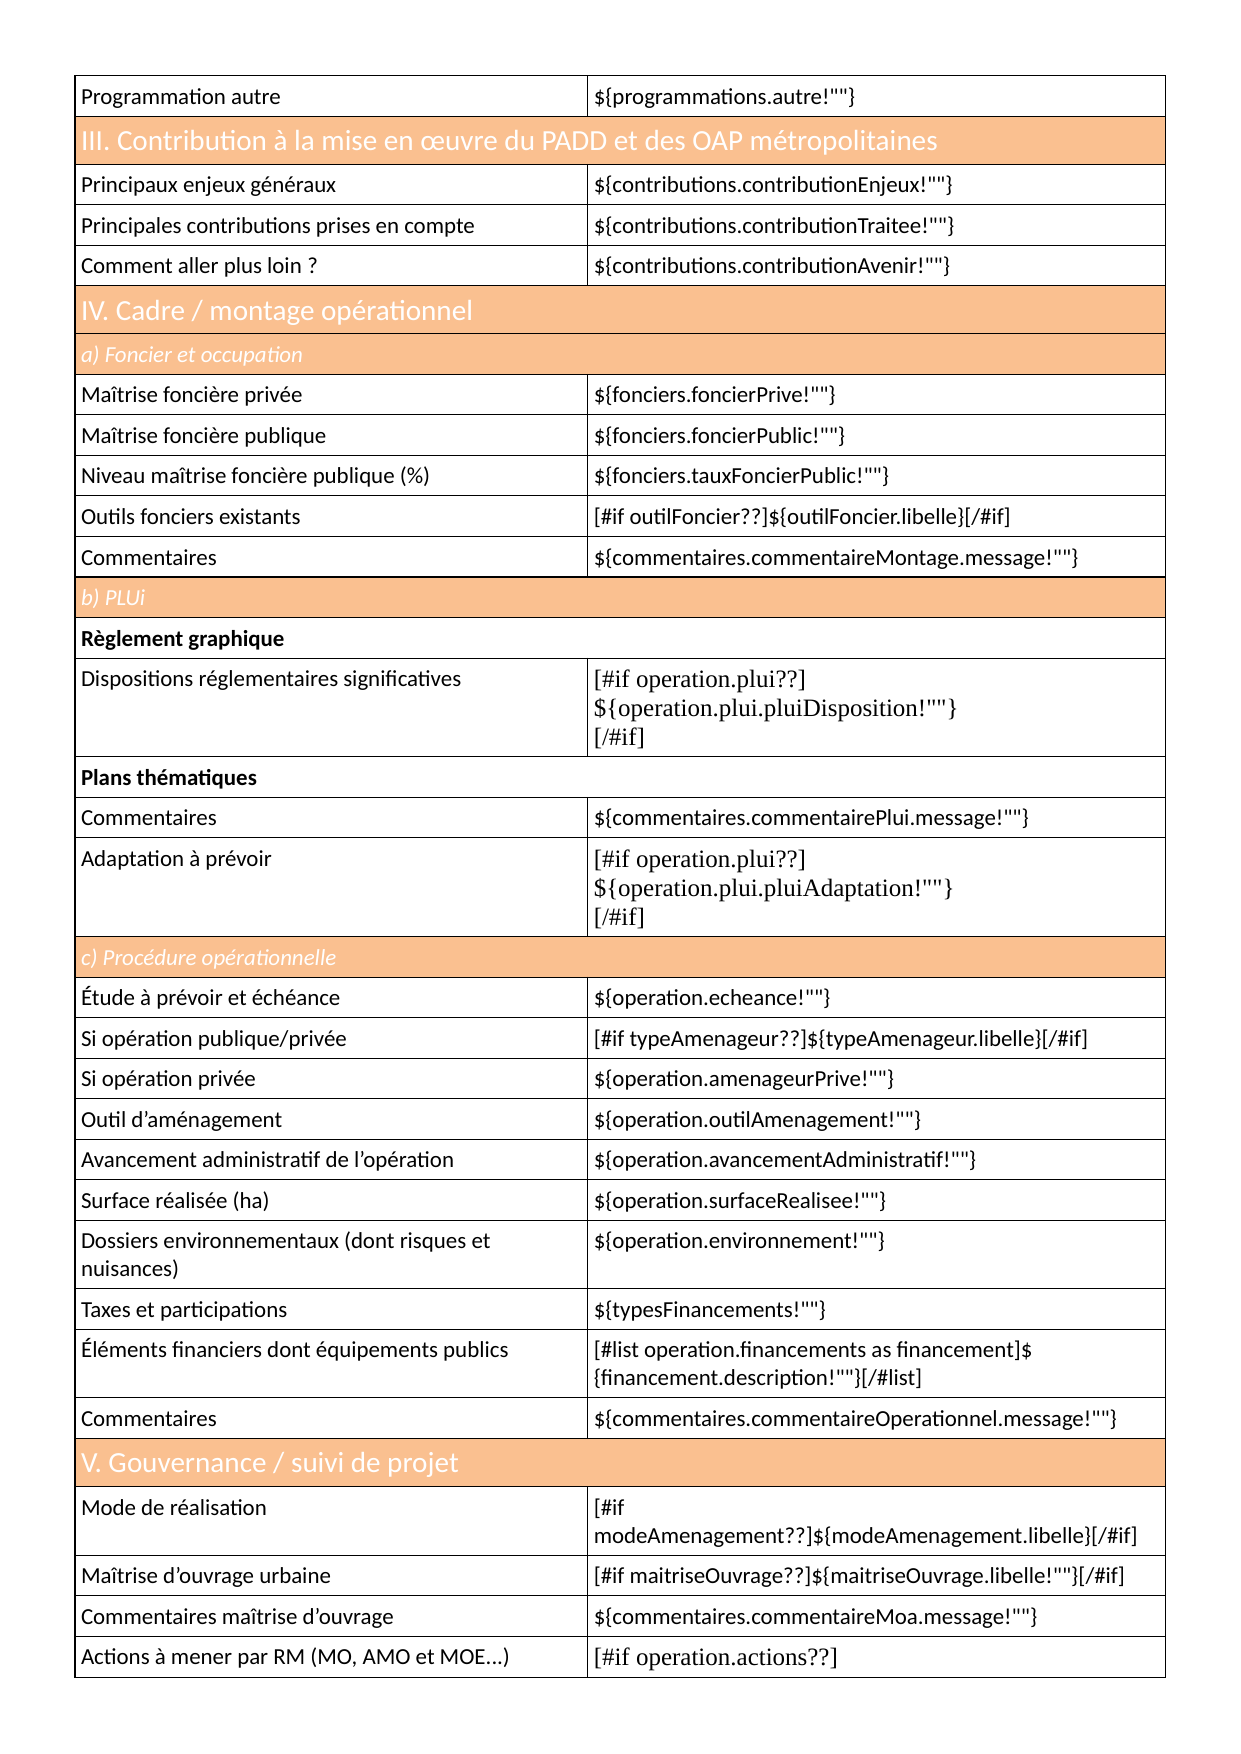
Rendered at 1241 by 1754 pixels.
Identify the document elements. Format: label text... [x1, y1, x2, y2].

table_cell Mode de réalisation [76, 1487, 587, 1554]
table_cell [#if operation.plui??] ${operation.plui.pluiAdaptation!""} [/#if] [588, 838, 1165, 936]
table_cell ${contributions.contributionAvenir!""} [588, 246, 1165, 285]
table_cell ${contributions.contributionTraitee!""} [588, 205, 1165, 245]
table_cell Surface réalisée (ha) [76, 1180, 587, 1220]
table_cell ${operation.environnement!""} [588, 1221, 1165, 1288]
table_cell Commentaires [76, 798, 587, 837]
table_cell Maîtrise d’ouvrage urbaine [76, 1556, 587, 1595]
table_cell ${operation.amenageurPrive!""} [588, 1059, 1165, 1098]
table_cell ${commentaires.commentairePlui.message!""} [588, 798, 1165, 837]
table_cell Dispositions réglementaires significatives [76, 659, 587, 756]
table_cell ${typesFinancements!""} [588, 1289, 1165, 1329]
table_cell Niveau maîtrise foncière publique (%) [76, 456, 587, 495]
table_cell Outils fonciers existants [76, 496, 587, 536]
table_cell Commentaires maîtrise d’ouvrage [76, 1596, 587, 1636]
table_cell [#if outilFoncier??]${outilFoncier.libelle}[/#if] [588, 496, 1165, 536]
table_cell ${operation.echeance!""} [588, 978, 1165, 1017]
table_cell III. Contribution à la mise en œuvre du PADD et des OAP métropolitaines [76, 117, 1165, 164]
table_cell b) PLUi [76, 578, 1165, 617]
table_cell [#list operation.financements as financement]${financement.description!""}[/#list] [588, 1330, 1165, 1397]
table_cell ${fonciers.foncierPrive!""} [588, 375, 1165, 414]
table_cell Étude à prévoir et échéance [76, 978, 587, 1017]
table_cell Maîtrise foncière privée [76, 375, 587, 414]
table_cell V. Gouvernance / suivi de projet [76, 1439, 1165, 1486]
table_cell ${commentaires.commentaireMoa.message!""} [588, 1596, 1165, 1636]
table_cell ${operation.surfaceRealisee!""} [588, 1180, 1165, 1220]
table_cell Programmation autre [76, 76, 587, 116]
table_cell Outil d’aménagement [76, 1099, 587, 1139]
table_cell Principaux enjeux généraux [76, 165, 587, 204]
table_cell [#if operation.actions??] [588, 1637, 1165, 1677]
table_cell Éléments financiers dont équipements publics [76, 1330, 587, 1397]
table_cell Avancement administratif de l’opération [76, 1140, 587, 1179]
table_cell Maîtrise foncière publique [76, 415, 587, 455]
table_cell ${commentaires.commentaireOperationnel.message!""} [588, 1398, 1165, 1438]
table_cell [#if maitriseOuvrage??]${maitriseOuvrage.libelle!""}[/#if] [588, 1556, 1165, 1595]
table_cell ${contributions.contributionEnjeux!""} [588, 165, 1165, 204]
table_cell Commentaires [76, 1398, 587, 1438]
table_cell ${operation.avancementAdministratif!""} [588, 1140, 1165, 1179]
table_cell ${programmations.autre!""} [588, 76, 1165, 116]
table_cell Si opération publique/privée [76, 1018, 587, 1058]
table_cell Commentaires [76, 537, 587, 576]
table_cell Taxes et participations [76, 1289, 587, 1329]
table_cell IV. Cadre / montage opérationnel [76, 286, 1165, 333]
table_cell Comment aller plus loin ? [76, 246, 587, 285]
table_cell [#if modeAmenagement??]${modeAmenagement.libelle}[/#if] [588, 1487, 1165, 1554]
table_cell Plans thématiques [76, 757, 1165, 797]
table_cell c) Procédure opérationnelle [76, 937, 1165, 977]
table_cell Dossiers environnementaux (dont risques et nuisances) [76, 1221, 587, 1288]
table_cell Principales contributions prises en compte [76, 205, 587, 245]
table_cell Actions à mener par RM (MO, AMO et MOE...) [76, 1637, 587, 1677]
table_cell [#if typeAmenageur??]${typeAmenageur.libelle}[/#if] [588, 1018, 1165, 1058]
table_cell a) Foncier et occupation [76, 334, 1165, 374]
table_cell Adaptation à prévoir [76, 838, 587, 936]
table_cell Règlement graphique [76, 618, 1165, 657]
table_cell ${commentaires.commentaireMontage.message!""} [588, 537, 1165, 576]
table_cell ${fonciers.foncierPublic!""} [588, 415, 1165, 455]
table_cell Si opération privée [76, 1059, 587, 1098]
table_cell ${fonciers.tauxFoncierPublic!""} [588, 456, 1165, 495]
table_cell [#if operation.plui??] ${operation.plui.pluiDisposition!""} [/#if] [588, 659, 1165, 756]
table_cell ${operation.outilAmenagement!""} [588, 1099, 1165, 1139]
